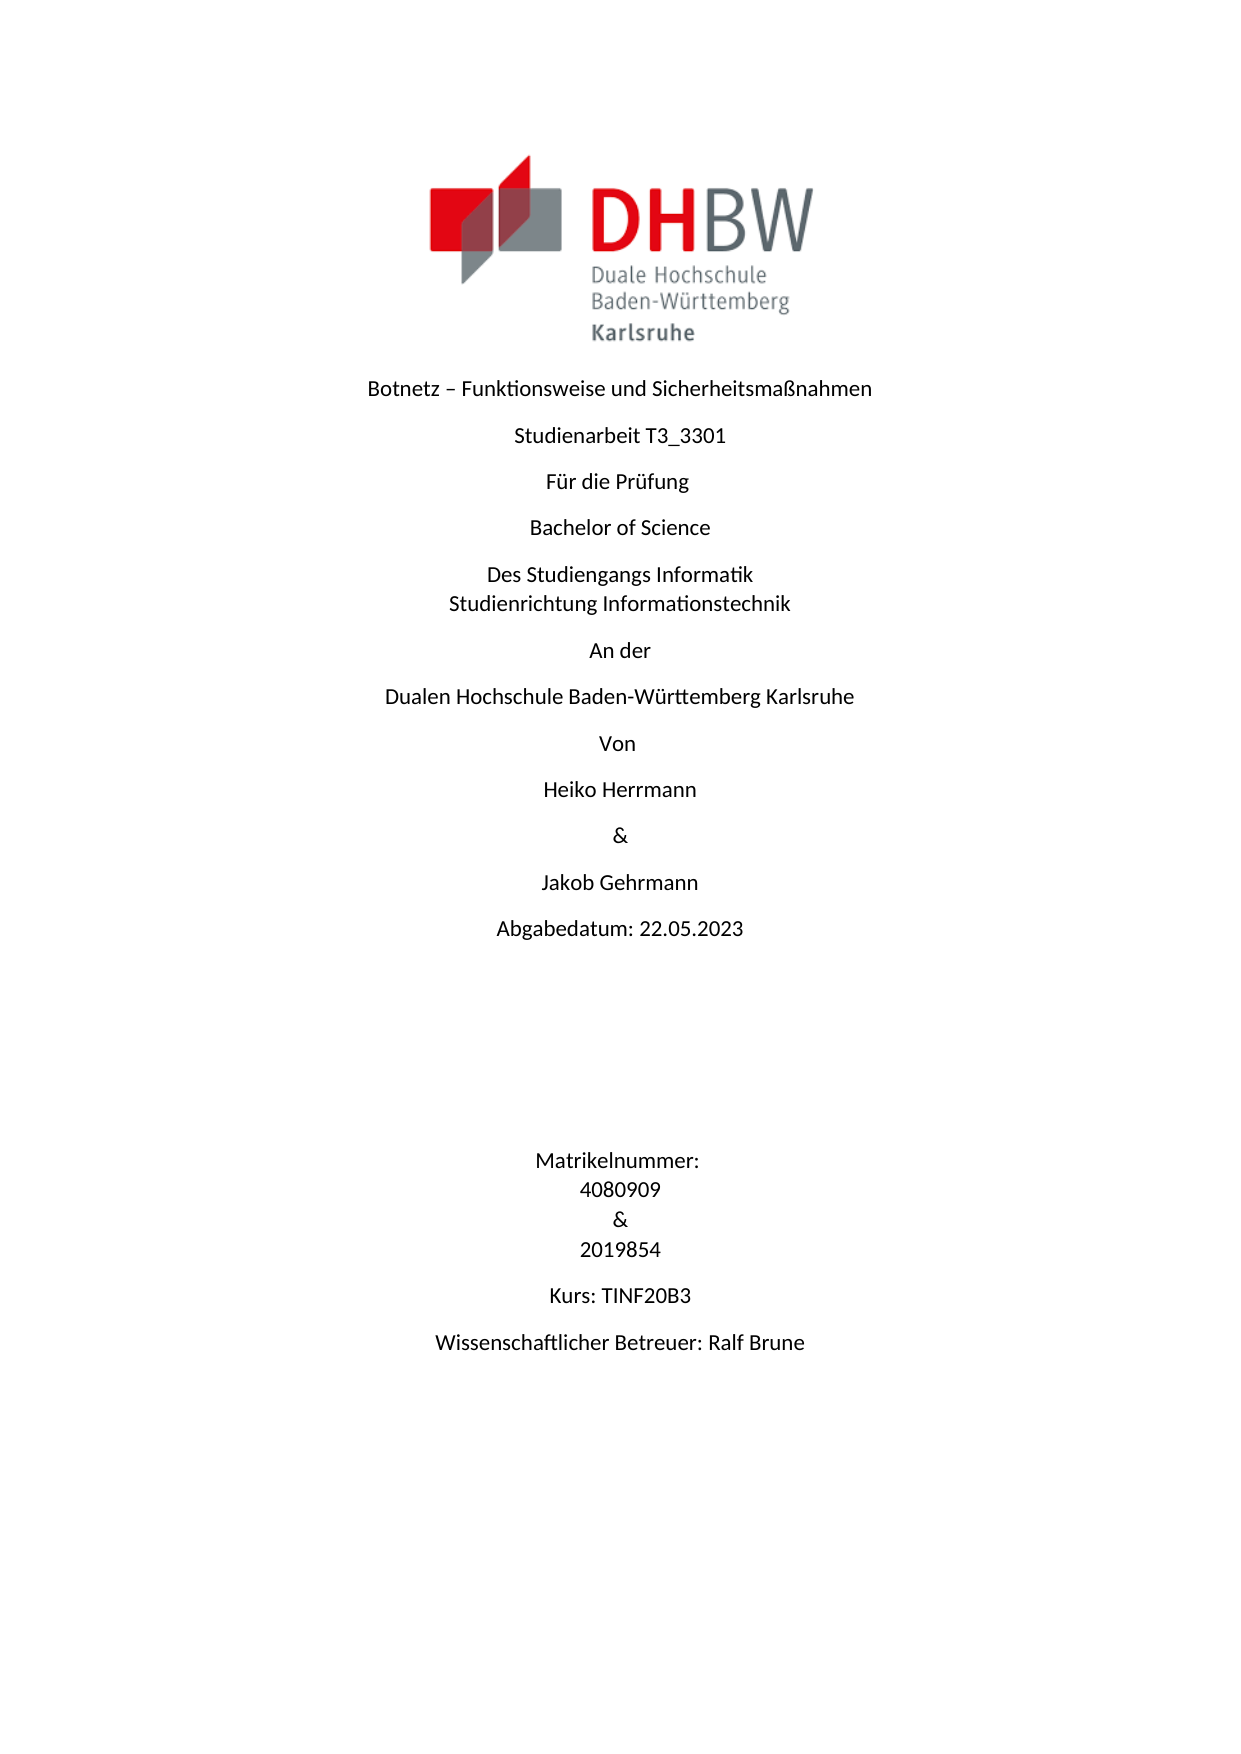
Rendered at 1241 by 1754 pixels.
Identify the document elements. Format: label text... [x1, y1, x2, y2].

text Kurs: TINF20B3 [148, 1281, 1093, 1309]
text Wissenschaftlicher Betreuer: Ralf Brune [148, 1328, 1093, 1356]
text Dualen Hochschule Baden-Württemberg Karlsruhe [148, 682, 1093, 710]
text Des Studiengangs Informatik Studienrichtung Informationstechnik [148, 560, 1093, 618]
text & [148, 821, 1093, 849]
text An der [148, 636, 1093, 664]
text Studienarbeit T3_3301 [148, 421, 1093, 449]
text Für die Prüfung [148, 467, 1093, 495]
text Matrikelnummer: 4080909 & 2019854 [148, 1146, 1093, 1263]
text Heiko Herrmann [148, 775, 1093, 803]
text Abgabedatum: 22.05.2023 [148, 914, 1093, 942]
text Von [148, 729, 1093, 757]
text Botnetz – Funktionsweise und Sicherheitsmaßnahmen [148, 374, 1093, 402]
text Bachelor of Science [148, 513, 1093, 542]
text Jakob Gehrmann [148, 868, 1093, 896]
